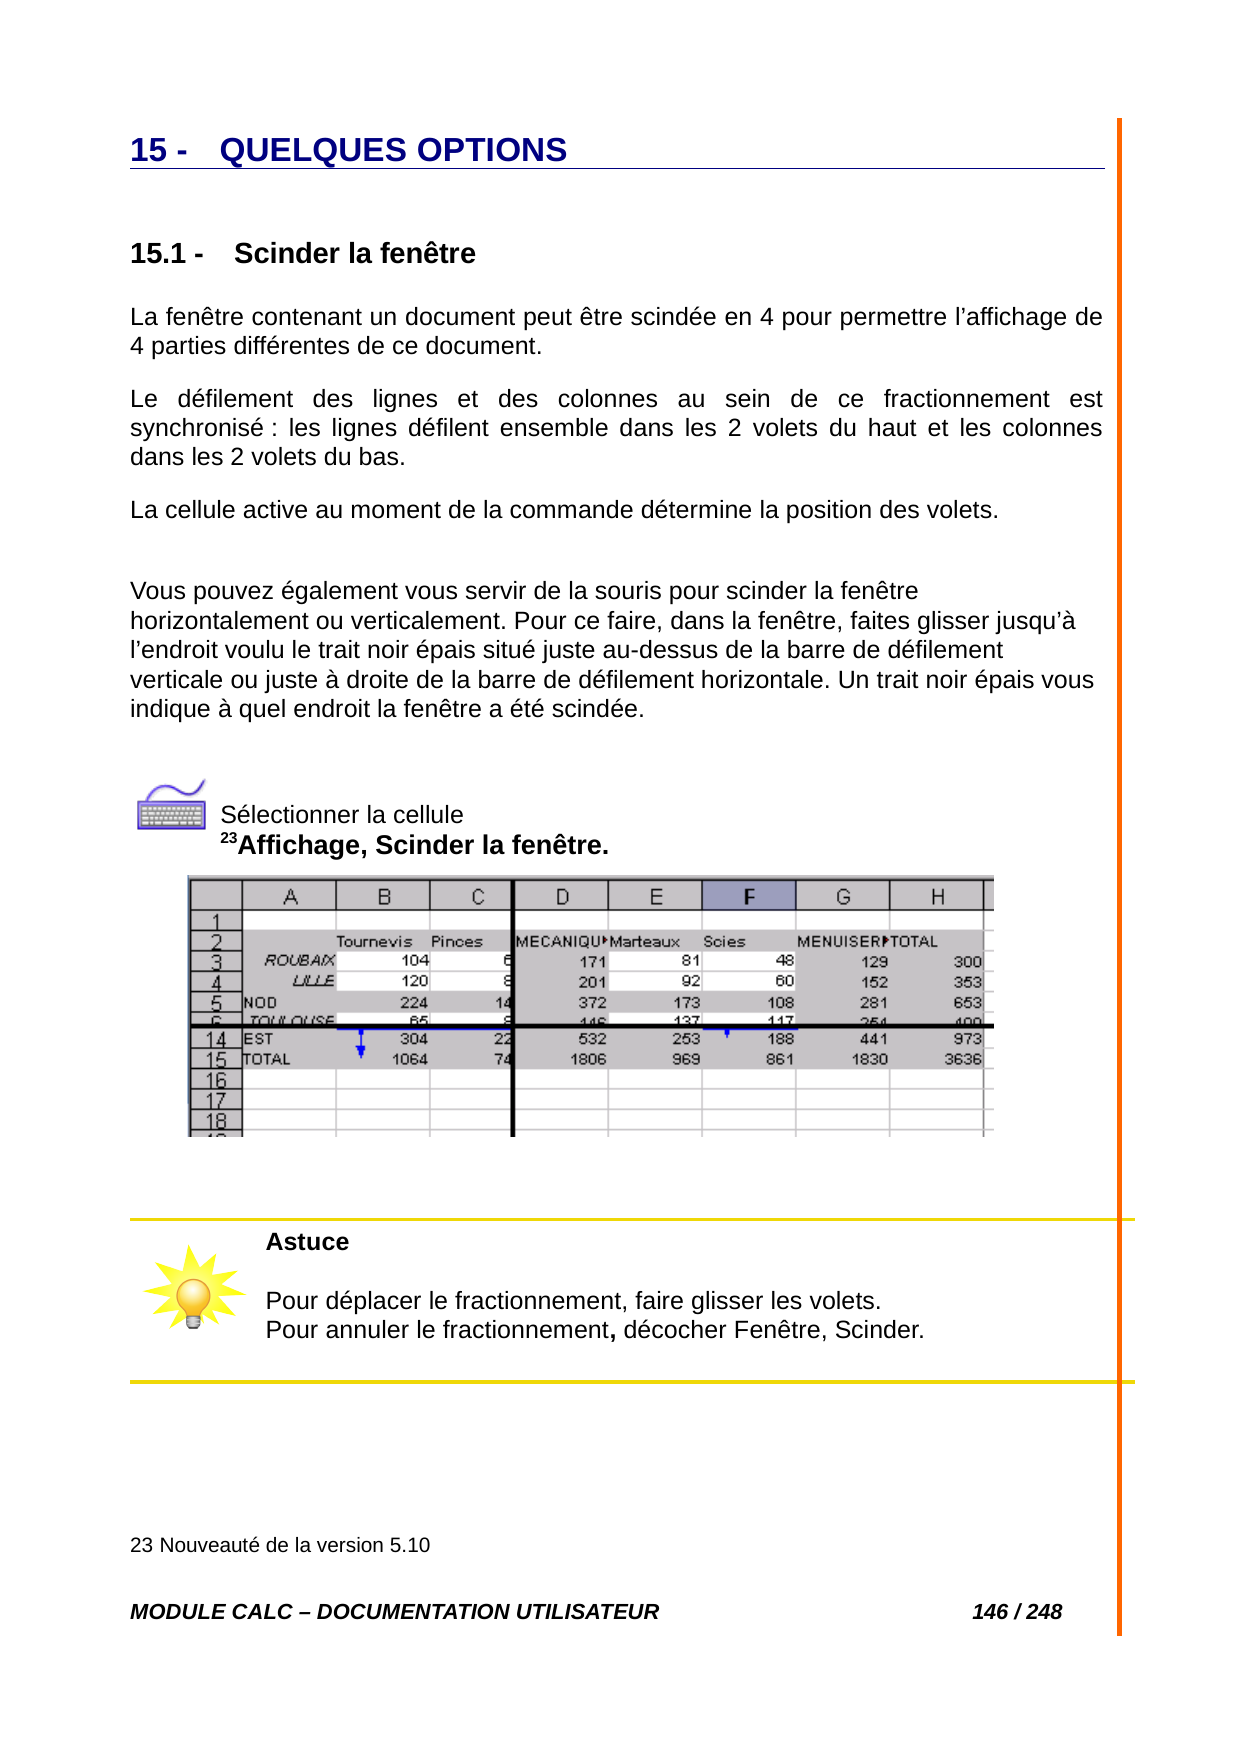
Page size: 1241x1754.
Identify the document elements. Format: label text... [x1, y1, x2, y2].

text La fenêtre contenant un document peut être scindée en 4 pour permettre l’affichage de 4 parties différentes de ce document. [130, 302, 1105, 360]
table_header [130, 1221, 259, 1380]
text Affichage, Scinder la fenêtre. [130, 829, 1105, 860]
subtitle Quelques options [130, 130, 1105, 168]
table_header Astuce Pour déplacer le fractionnement, faire glisser les volets. Pour annuler le fractionnement, décocher Fenêtre, Scinder. [260, 1221, 1117, 1380]
picture [187, 875, 994, 1137]
text Vous pouvez également vous servir de la souris pour scinder la fenêtre horizontalement ou verticalement. Pour ce faire, dans la fenêtre, faites glisser jusqu’à l’endroit voulu le trait noir épais situé juste au-dessus de la barre de défilement verticale ou juste à droite de la barre de défilement horizontale. Un trait noir épais vous indique à quel endroit la fenêtre a été scindée. [130, 576, 1105, 724]
text Nouveauté de la version 5.10 [130, 1533, 1105, 1557]
text La cellule active au moment de la commande détermine la position des volets. [130, 494, 1105, 523]
picture [133, 768, 209, 844]
text Le défilement des lignes et des colonnes au sein de ce fractionnement est synchronisé : les lignes défilent ensemble dans les 2 volets du haut et les colonnes dans les 2 volets du bas. [130, 384, 1105, 471]
text Sélectionner la cellule [209, 800, 1105, 829]
subtitle Scinder la fenêtre [130, 236, 1105, 270]
picture [135, 1227, 254, 1346]
